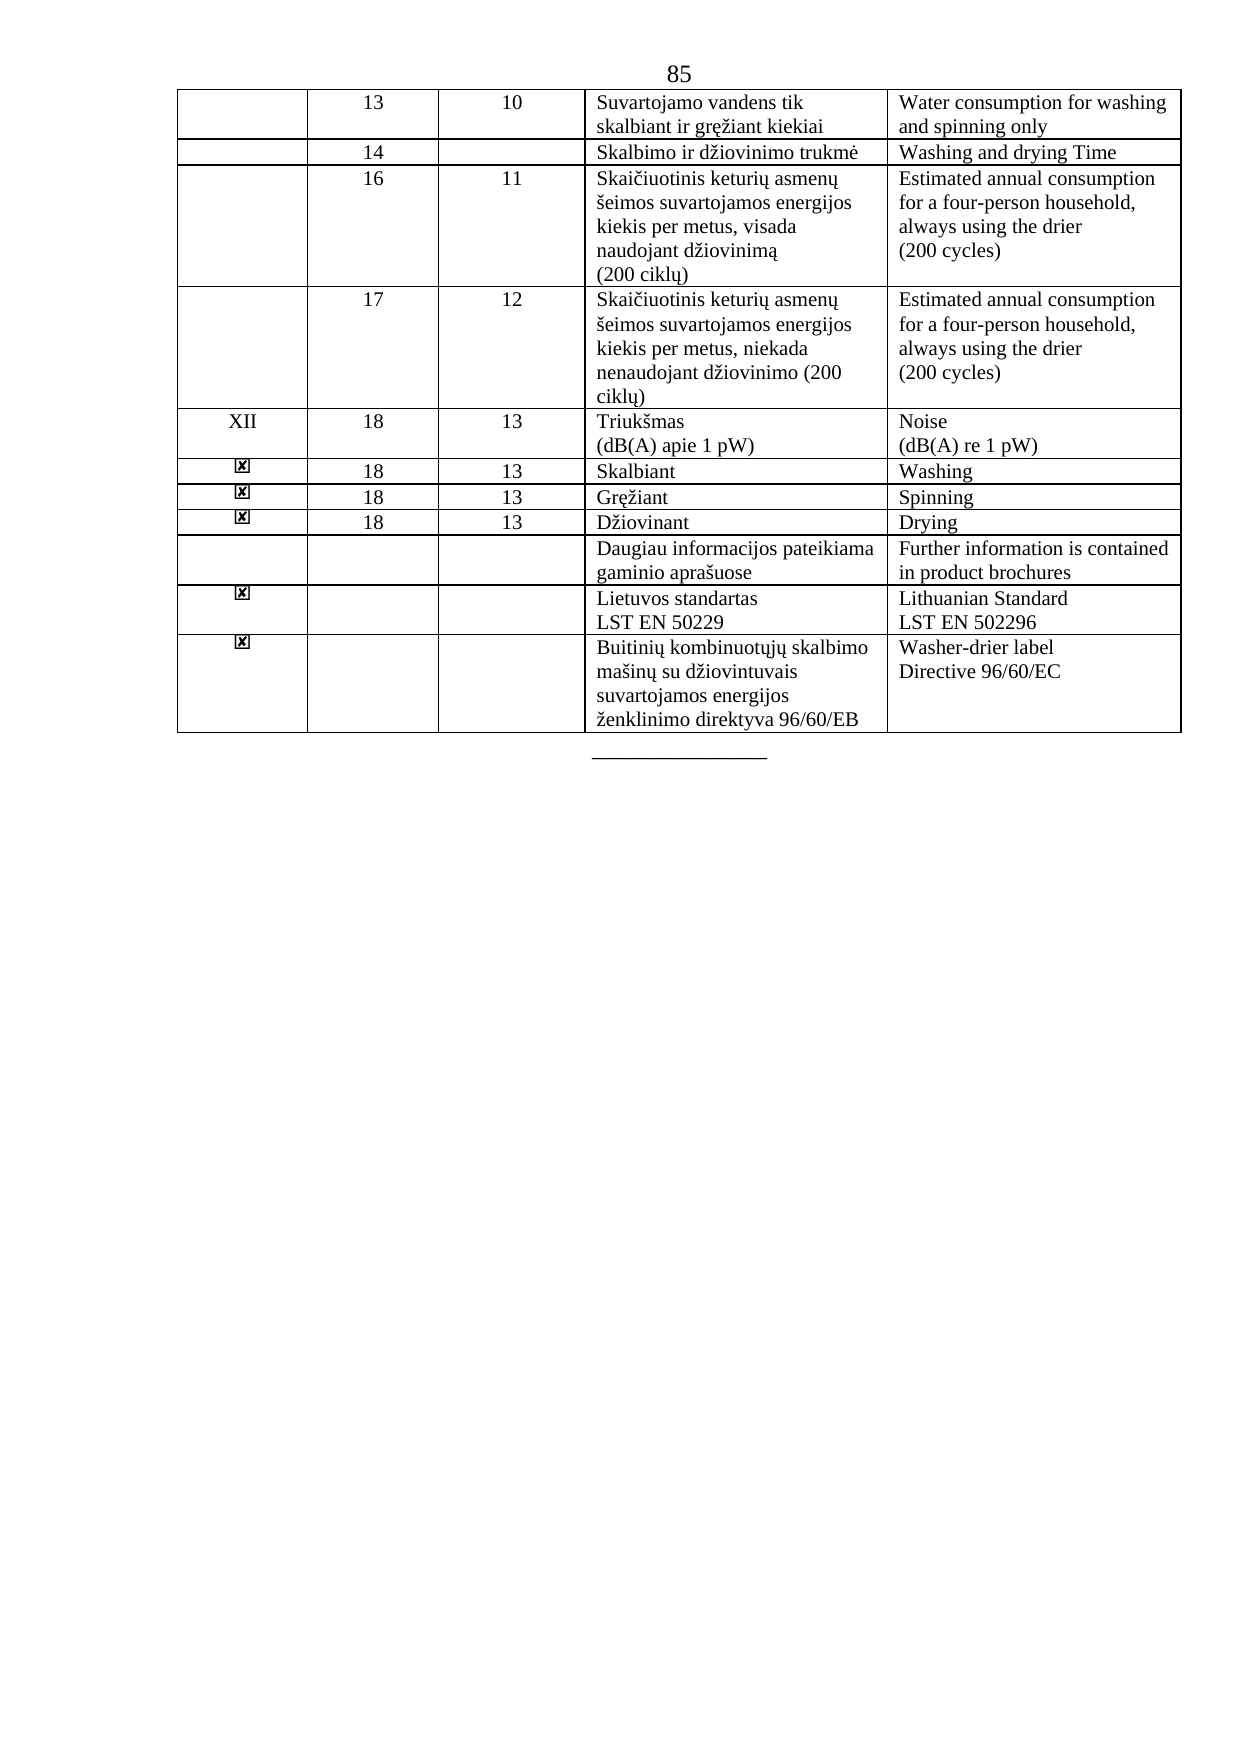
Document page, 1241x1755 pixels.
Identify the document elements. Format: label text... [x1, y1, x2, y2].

table_cell Spinning [888, 485, 1180, 509]
table_cell 10 [439, 90, 584, 138]
table_cell [439, 586, 584, 634]
table_cell Water consumption for washing and spinning only [888, 90, 1180, 138]
table_cell [308, 536, 438, 584]
table_cell Noise (dB(A) re 1 pW) [888, 409, 1180, 457]
table_cell [178, 140, 307, 164]
table_cell [439, 536, 584, 584]
table_cell [178, 287, 307, 408]
table_cell [308, 586, 438, 634]
table_cell 13 [308, 90, 438, 138]
table_cell 18 [308, 485, 438, 509]
table_cell Lietuvos standartas LST EN 50229 [586, 586, 887, 634]
table_cell Daugiau informacijos pateikiama gaminio aprašuose [586, 536, 887, 584]
table_cell 18 [308, 409, 438, 457]
table_cell Lithuanian Standard LST EN 502296 [888, 586, 1180, 634]
table_cell  [178, 459, 307, 483]
table_cell Skalbiant [586, 459, 887, 483]
table_cell Estimated annual consumption for a four-person household, always using the drier (200 cycles) [888, 166, 1180, 286]
table_cell [178, 166, 307, 286]
table_cell Washing and drying Time [888, 140, 1180, 164]
table_cell 14 [308, 140, 438, 164]
table_cell Drying [888, 510, 1180, 534]
table_cell Skaičiuotinis keturių asmenų šeimos suvartojamos energijos kiekis per metus, visada naudojant džiovinimą (200 ciklų) [586, 166, 887, 286]
table_cell [308, 635, 438, 731]
table_cell 13 [439, 510, 584, 534]
table_cell  [178, 485, 307, 509]
text ______________ [177, 733, 1181, 762]
table_cell 13 [439, 485, 584, 509]
table_cell [178, 536, 307, 584]
table_cell 13 [439, 459, 584, 483]
table_cell 13 [439, 409, 584, 457]
table_cell Triukšmas (dB(A) apie 1 pW) [586, 409, 887, 457]
table_cell  [178, 510, 307, 534]
table_cell Estimated annual consumption for a four-person household, always using the drier (200 cycles) [888, 287, 1180, 408]
table_cell 18 [308, 510, 438, 534]
table_cell Skaičiuotinis keturių asmenų šeimos suvartojamos energijos kiekis per metus, niekada nenaudojant džiovinimo (200 ciklų) [586, 287, 887, 408]
table_cell [439, 140, 584, 164]
table_cell 11 [439, 166, 584, 286]
table_cell Džiovinant [586, 510, 887, 534]
table_cell 16 [308, 166, 438, 286]
table_cell Gręžiant [586, 485, 887, 509]
table_cell 12 [439, 287, 584, 408]
table_cell Further information is contained in product brochures [888, 536, 1180, 584]
table_cell [439, 635, 584, 731]
table_cell  [178, 586, 307, 634]
table_cell 18 [308, 459, 438, 483]
table_cell Buitinių kombinuotųjų skalbimo mašinų su džiovintuvais suvartojamos energijos ženklinimo direktyva 96/60/EB [586, 635, 887, 731]
table_cell [178, 90, 307, 138]
table_cell 17 [308, 287, 438, 408]
table_cell Washer-drier label Directive 96/60/EC [888, 635, 1180, 731]
table_cell Skalbimo ir džiovinimo trukmė [586, 140, 887, 164]
table_cell  [178, 635, 307, 731]
table_cell Washing [888, 459, 1180, 483]
table_cell Suvartojamo vandens tik skalbiant ir gręžiant kiekiai [586, 90, 887, 138]
table_cell XII [178, 409, 307, 457]
